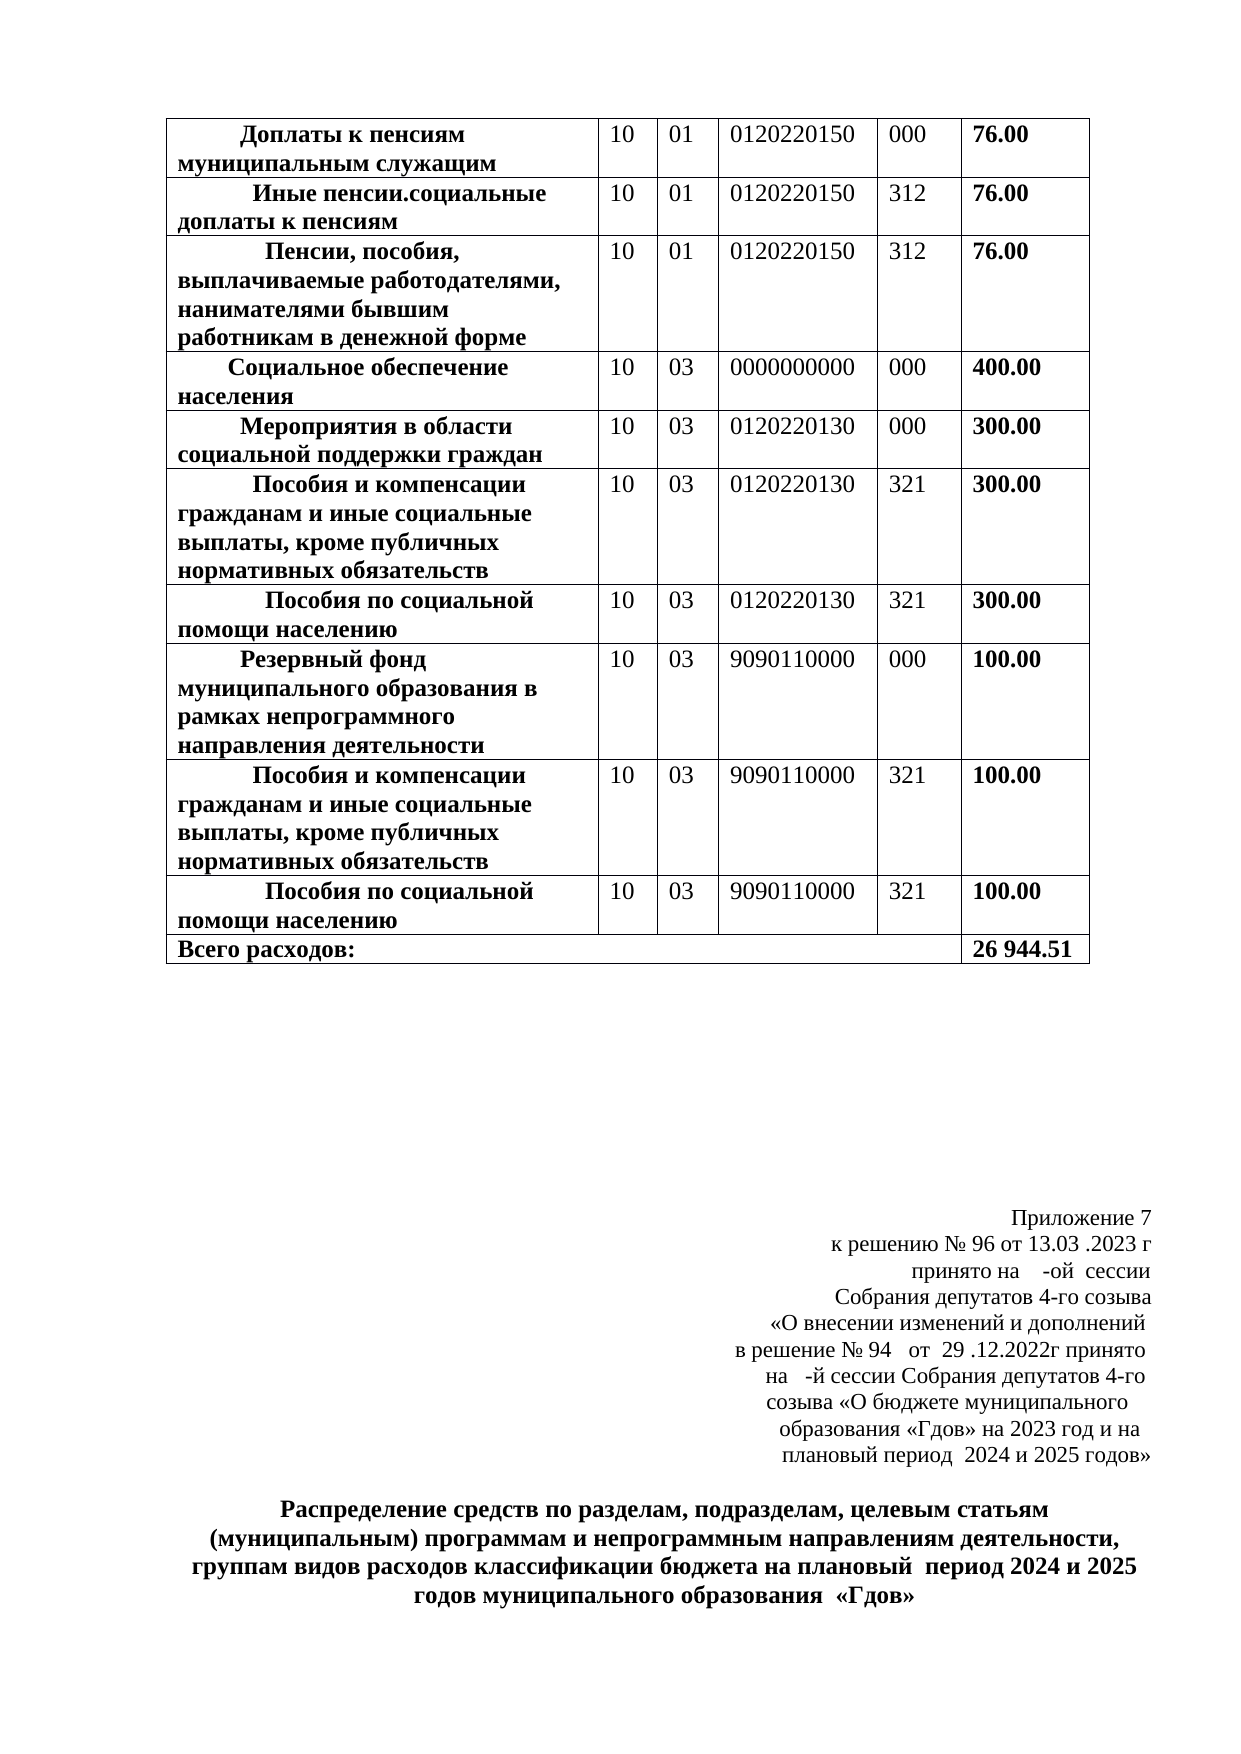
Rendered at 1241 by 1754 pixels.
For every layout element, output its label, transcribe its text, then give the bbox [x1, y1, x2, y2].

table_cell Пенсии, пособия, выплачиваемые работодателями, нанимателями бывшим работникам в денежной форме [167, 236, 598, 351]
table_cell 0120220150 [719, 236, 877, 351]
table_cell 10 [599, 469, 657, 584]
table_cell 0120220150 [719, 178, 877, 235]
table_cell 0120220130 [719, 585, 877, 643]
table_cell 400.00 [962, 352, 1089, 410]
table_cell 0000000000 [719, 352, 877, 410]
text «О внесении изменений и дополнений [177, 1309, 1152, 1336]
table_cell 321 [878, 585, 961, 643]
table_cell 03 [658, 760, 718, 875]
table_cell Мероприятия в области социальной поддержки граждан [167, 411, 598, 468]
table_cell 300.00 [962, 469, 1089, 584]
table_cell Всего расходов: [167, 935, 961, 963]
table_cell 0120220130 [719, 411, 877, 468]
table_cell 000 [878, 644, 961, 759]
text Собрания депутатов 4-го созыва [177, 1283, 1152, 1309]
table_cell 9090110000 [719, 760, 877, 875]
table_cell 76.00 [962, 236, 1089, 351]
table_cell 03 [658, 644, 718, 759]
table_cell Иные пенсии.социальные доплаты к пенсиям [167, 178, 598, 235]
table_cell 000 [878, 352, 961, 410]
table_cell 10 [599, 411, 657, 468]
table_cell 26 944.51 [962, 935, 1089, 963]
table_cell 76.00 [962, 119, 1089, 177]
text принято на -ой сессии [177, 1257, 1152, 1283]
table_cell 100.00 [962, 644, 1089, 759]
table_cell 03 [658, 585, 718, 643]
table_cell 321 [878, 760, 961, 875]
table_cell 312 [878, 178, 961, 235]
table_cell 10 [599, 352, 657, 410]
table_cell Пособия и компенсации гражданам и иные социальные выплаты, кроме публичных нормативных обязательств [167, 469, 598, 584]
table_cell Пособия по социальной помощи населению [167, 585, 598, 643]
table_cell 01 [658, 178, 718, 235]
table_cell 100.00 [962, 760, 1089, 875]
text Приложение 7 [177, 1204, 1152, 1230]
table_cell 01 [658, 236, 718, 351]
table_cell 10 [599, 236, 657, 351]
table_cell 9090110000 [719, 644, 877, 759]
table_cell 321 [878, 876, 961, 933]
table_cell Пособия и компенсации гражданам и иные социальные выплаты, кроме публичных нормативных обязательств [167, 760, 598, 875]
text Распределение средств по разделам, подразделам, целевым статьям (муниципальным) программам и непрограммным направлениям деятельности, группам видов расходов классификации бюджета на плановый период 2024 и 2025 годов муниципального образования «Гдов» [177, 1494, 1152, 1609]
table_cell 100.00 [962, 876, 1089, 933]
table_cell 01 [658, 119, 718, 177]
table_cell 10 [599, 644, 657, 759]
table_cell 312 [878, 236, 961, 351]
table_cell 10 [599, 119, 657, 177]
text образования «Гдов» на 2023 год и на [177, 1415, 1152, 1441]
table_cell Пособия по социальной помощи населению [167, 876, 598, 933]
table_cell 03 [658, 352, 718, 410]
table_cell 300.00 [962, 411, 1089, 468]
table_cell Социальное обеспечение населения [167, 352, 598, 410]
table_cell 03 [658, 469, 718, 584]
table_cell 10 [599, 178, 657, 235]
table_cell Доплаты к пенсиям муниципальным служащим [167, 119, 598, 177]
text в решение № 94 от 29 .12.2022г принято [177, 1336, 1152, 1362]
text созыва «О бюджете муниципального [177, 1388, 1152, 1415]
table_cell 9090110000 [719, 876, 877, 933]
table_cell 03 [658, 411, 718, 468]
table_cell Резервный фонд муниципального образования в рамках непрограммного направления деятельности [167, 644, 598, 759]
table_cell 10 [599, 876, 657, 933]
text плановый период 2024 и 2025 годов» [177, 1441, 1152, 1467]
table_cell 000 [878, 119, 961, 177]
table_cell 300.00 [962, 585, 1089, 643]
table_cell 0120220150 [719, 119, 877, 177]
table_cell 000 [878, 411, 961, 468]
table_cell 321 [878, 469, 961, 584]
table_cell 0120220130 [719, 469, 877, 584]
table_cell 10 [599, 760, 657, 875]
text к решению № 96 от 13.03 .2023 г [177, 1230, 1152, 1257]
table_cell 03 [658, 876, 718, 933]
table_cell 10 [599, 585, 657, 643]
text на -й сессии Собрания депутатов 4-го [177, 1362, 1152, 1388]
table_cell 76.00 [962, 178, 1089, 235]
